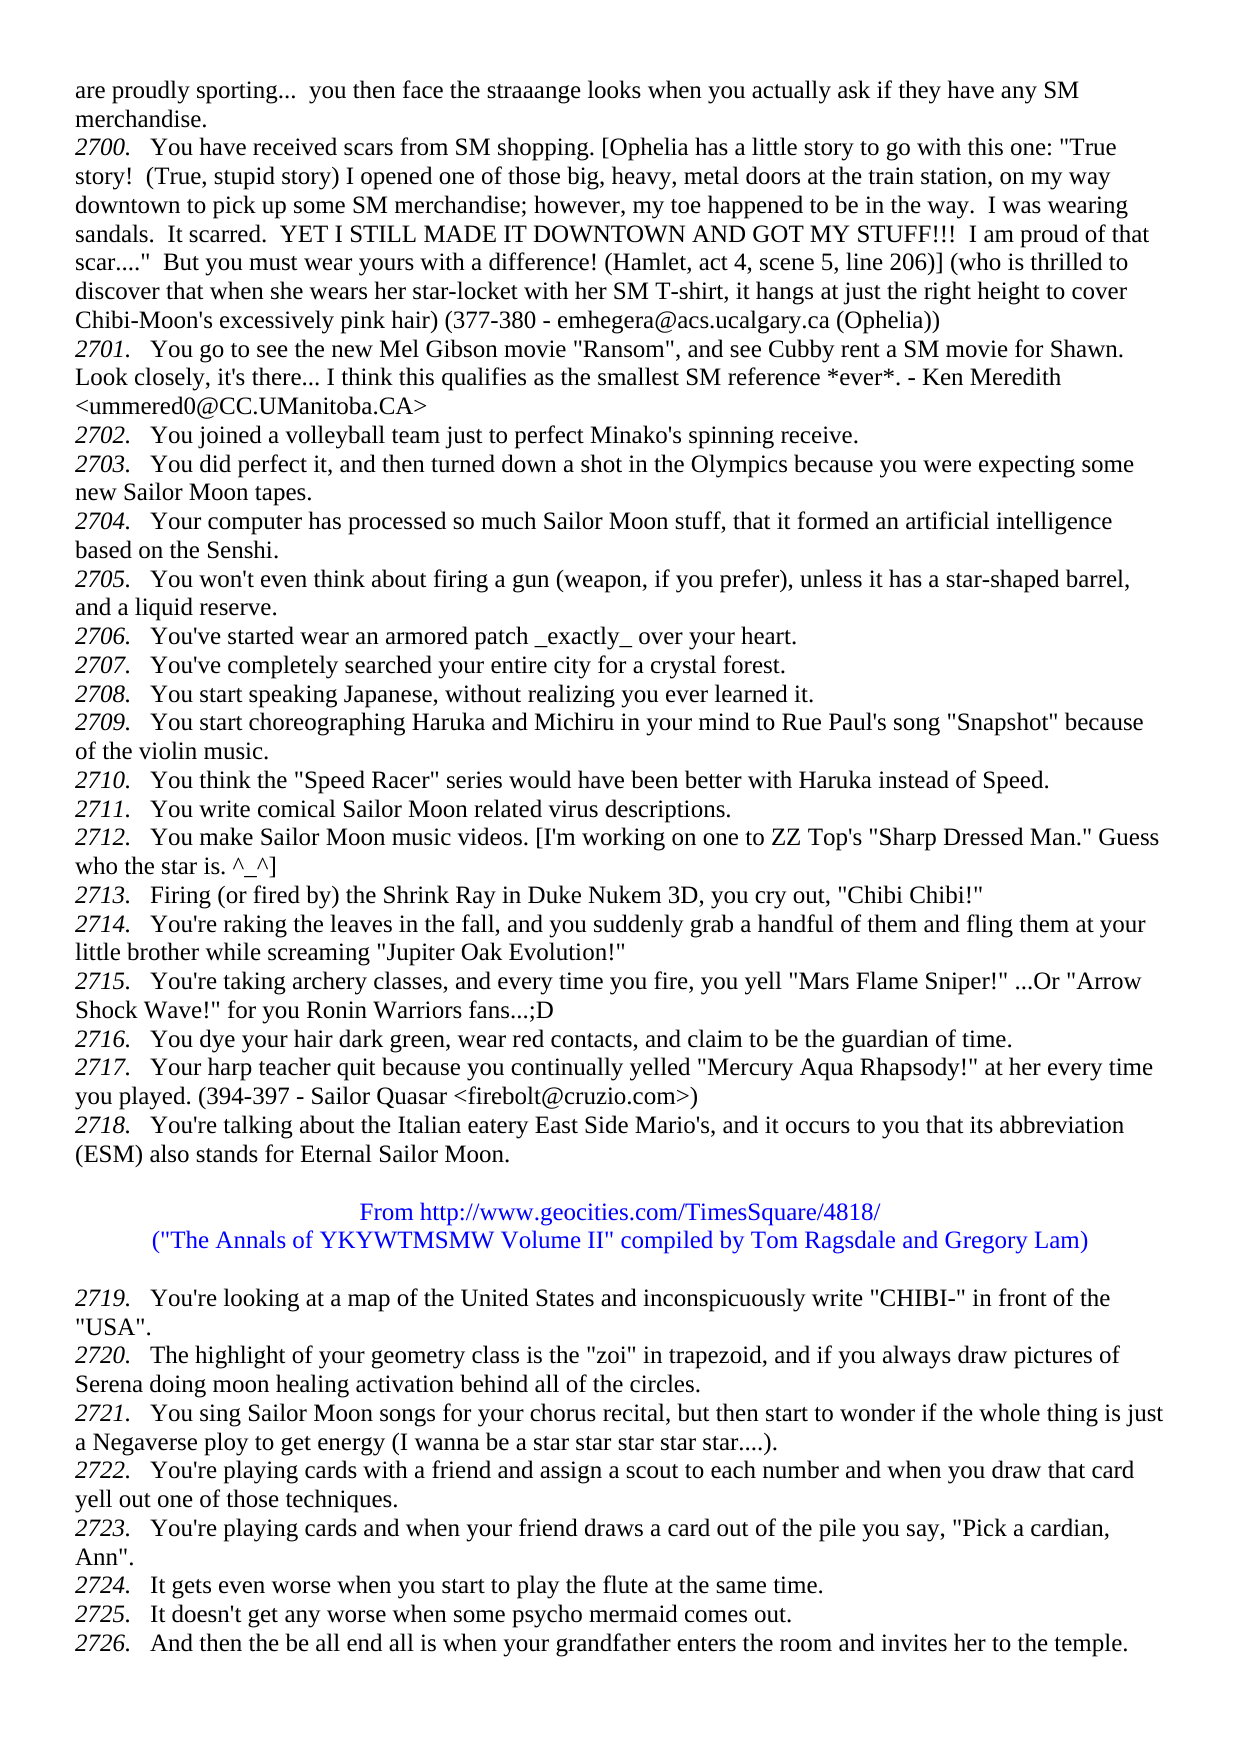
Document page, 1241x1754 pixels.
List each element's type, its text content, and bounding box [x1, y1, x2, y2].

list You're looking at a map of the United States and inconspicuously write "CHIBI-" in front of the "USA". [75, 1283, 1165, 1340]
list It doesn't get any worse when some psycho mermaid comes out. [75, 1599, 1165, 1628]
list You go to see the new Mel Gibson movie "Ransom", and see Cubby rent a SM movie for Shawn. Look closely, it's there... I think this qualifies as the smallest SM reference *ever*. - Ken Meredith <ummered0@CC.UManitoba.CA> [75, 334, 1165, 420]
text From http://www.geocities.com/TimesSquare/4818/ [75, 1197, 1165, 1225]
list Your computer has processed so much Sailor Moon stuff, that it formed an artificial intelligence based on the Senshi. [75, 506, 1165, 564]
list You dye your hair dark green, wear red contacts, and claim to be the guardian of time. [75, 1024, 1165, 1052]
list You have received scars from SM shopping. [Ophelia has a little story to go with this one: "True story! (True, stupid story) I opened one of those big, heavy, metal doors at the train station, on my way downtown to pick up some SM merchandise; however, my toe happened to be in the way. I was wearing sandals. It scarred. YET I STILL MADE IT DOWNTOWN AND GOT MY STUFF!!! I am proud of that scar...." But you must wear yours with a difference! (Hamlet, act 4, scene 5, line 206)] (who is thrilled to discover that when she wears her star-locket with her SM T-shirt, it hangs at just the right height to cover Chibi-Moon's excessively pink hair) (377-380 - emhegera@acs.ucalgary.ca (Ophelia)) [75, 132, 1165, 334]
list You start speaking Japanese, without realizing you ever learned it. [75, 679, 1165, 707]
list You sing Sailor Moon songs for your chorus recital, but then start to wonder if the whole thing is just a Negaverse ploy to get energy (I wanna be a star star star star star....). [75, 1398, 1165, 1455]
list You're talking about the Italian eatery East Side Mario's, and it occurs to you that its abbreviation (ESM) also stands for Eternal Sailor Moon. [75, 1110, 1165, 1167]
list The highlight of your geometry class is the "zoi" in trapezoid, and if you always draw pictures of Serena doing moon healing activation behind all of the circles. [75, 1340, 1165, 1398]
list And then the be all end all is when your grandfather enters the room and invites her to the temple. [75, 1628, 1165, 1657]
list You make Sailor Moon music videos. [I'm working on one to ZZ Top's "Sharp Dressed Man." Guess who the star is. ^_^] [75, 822, 1165, 880]
list Firing (or fired by) the Shrink Ray in Duke Nukem 3D, you cry out, "Chibi Chibi!" [75, 880, 1165, 909]
list You've started wear an armored patch _exactly_ over your heart. [75, 621, 1165, 650]
list are proudly sporting... you then face the straaange looks when you actually ask if they have any SM merchandise. [75, 75, 1165, 132]
list You write comical Sailor Moon related virus descriptions. [75, 794, 1165, 822]
list You won't even think about firing a gun (weapon, if you prefer), unless it has a star-shaped barrel, and a liquid reserve. [75, 564, 1165, 621]
list You're playing cards and when your friend draws a card out of the pile you say, "Pick a cardian, Ann". [75, 1513, 1165, 1570]
list You joined a volleyball team just to perfect Minako's spinning receive. [75, 420, 1165, 449]
list You're raking the leaves in the fall, and you suddenly grab a handful of them and fling them at your little brother while screaming "Jupiter Oak Evolution!" [75, 909, 1165, 966]
list It gets even worse when you start to play the flute at the same time. [75, 1570, 1165, 1599]
list You're taking archery classes, and every time you fire, you yell "Mars Flame Sniper!" ...Or "Arrow Shock Wave!" for you Ronin Warriors fans...;D [75, 966, 1165, 1024]
list You did perfect it, and then turned down a shot in the Olympics because you were expecting some new Sailor Moon tapes. [75, 449, 1165, 506]
text ("The Annals of YKYWTMSMW Volume II" compiled by Tom Ragsdale and Gregory Lam) [75, 1225, 1165, 1254]
list You're playing cards with a friend and assign a scout to each number and when you draw that card yell out one of those techniques. [75, 1455, 1165, 1513]
list You think the "Speed Racer" series would have been better with Haruka instead of Speed. [75, 765, 1165, 794]
list You've completely searched your entire city for a crystal forest. [75, 650, 1165, 679]
list You start choreographing Haruka and Michiru in your mind to Rue Paul's song "Snapshot" because of the violin music. [75, 707, 1165, 765]
list Your harp teacher quit because you continually yelled "Mercury Aqua Rhapsody!" at her every time you played. (394-397 - Sailor Quasar <firebolt@cruzio.com>) [75, 1052, 1165, 1110]
